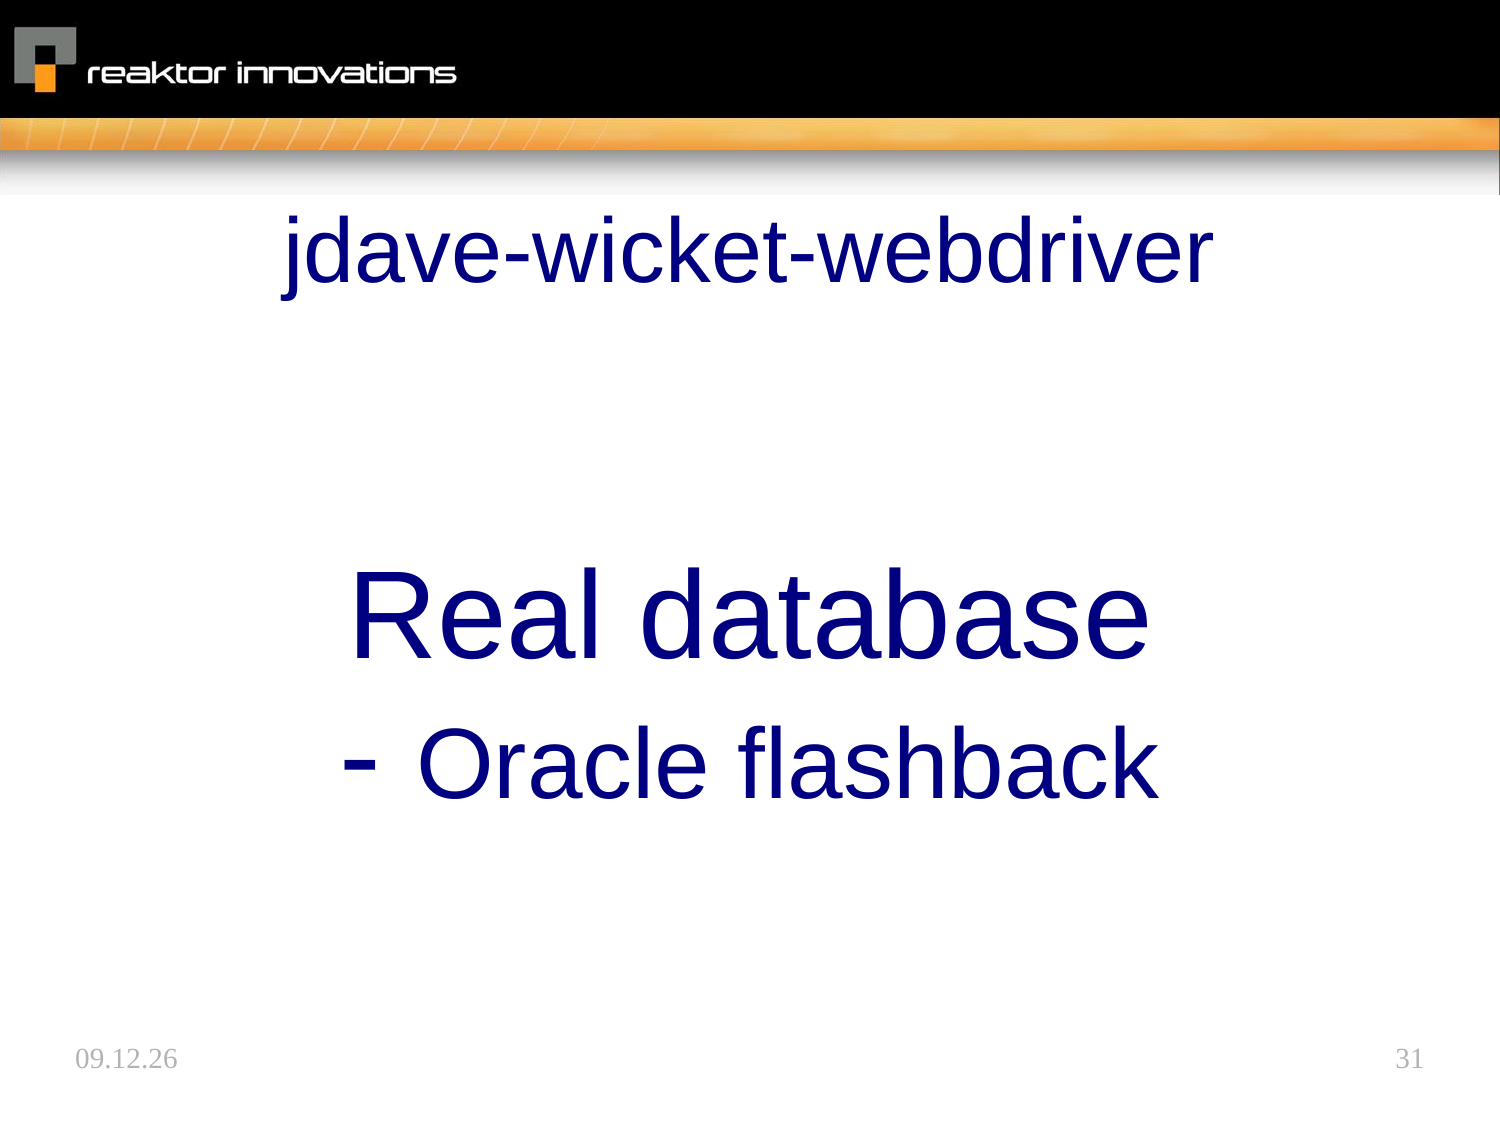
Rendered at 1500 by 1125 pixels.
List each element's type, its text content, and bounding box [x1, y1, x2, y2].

subtitle Real database - Oracle flashback [75, 371, 1425, 999]
title jdave-wicket-webdriver [75, 164, 1425, 338]
picture [0, 0, 1500, 195]
